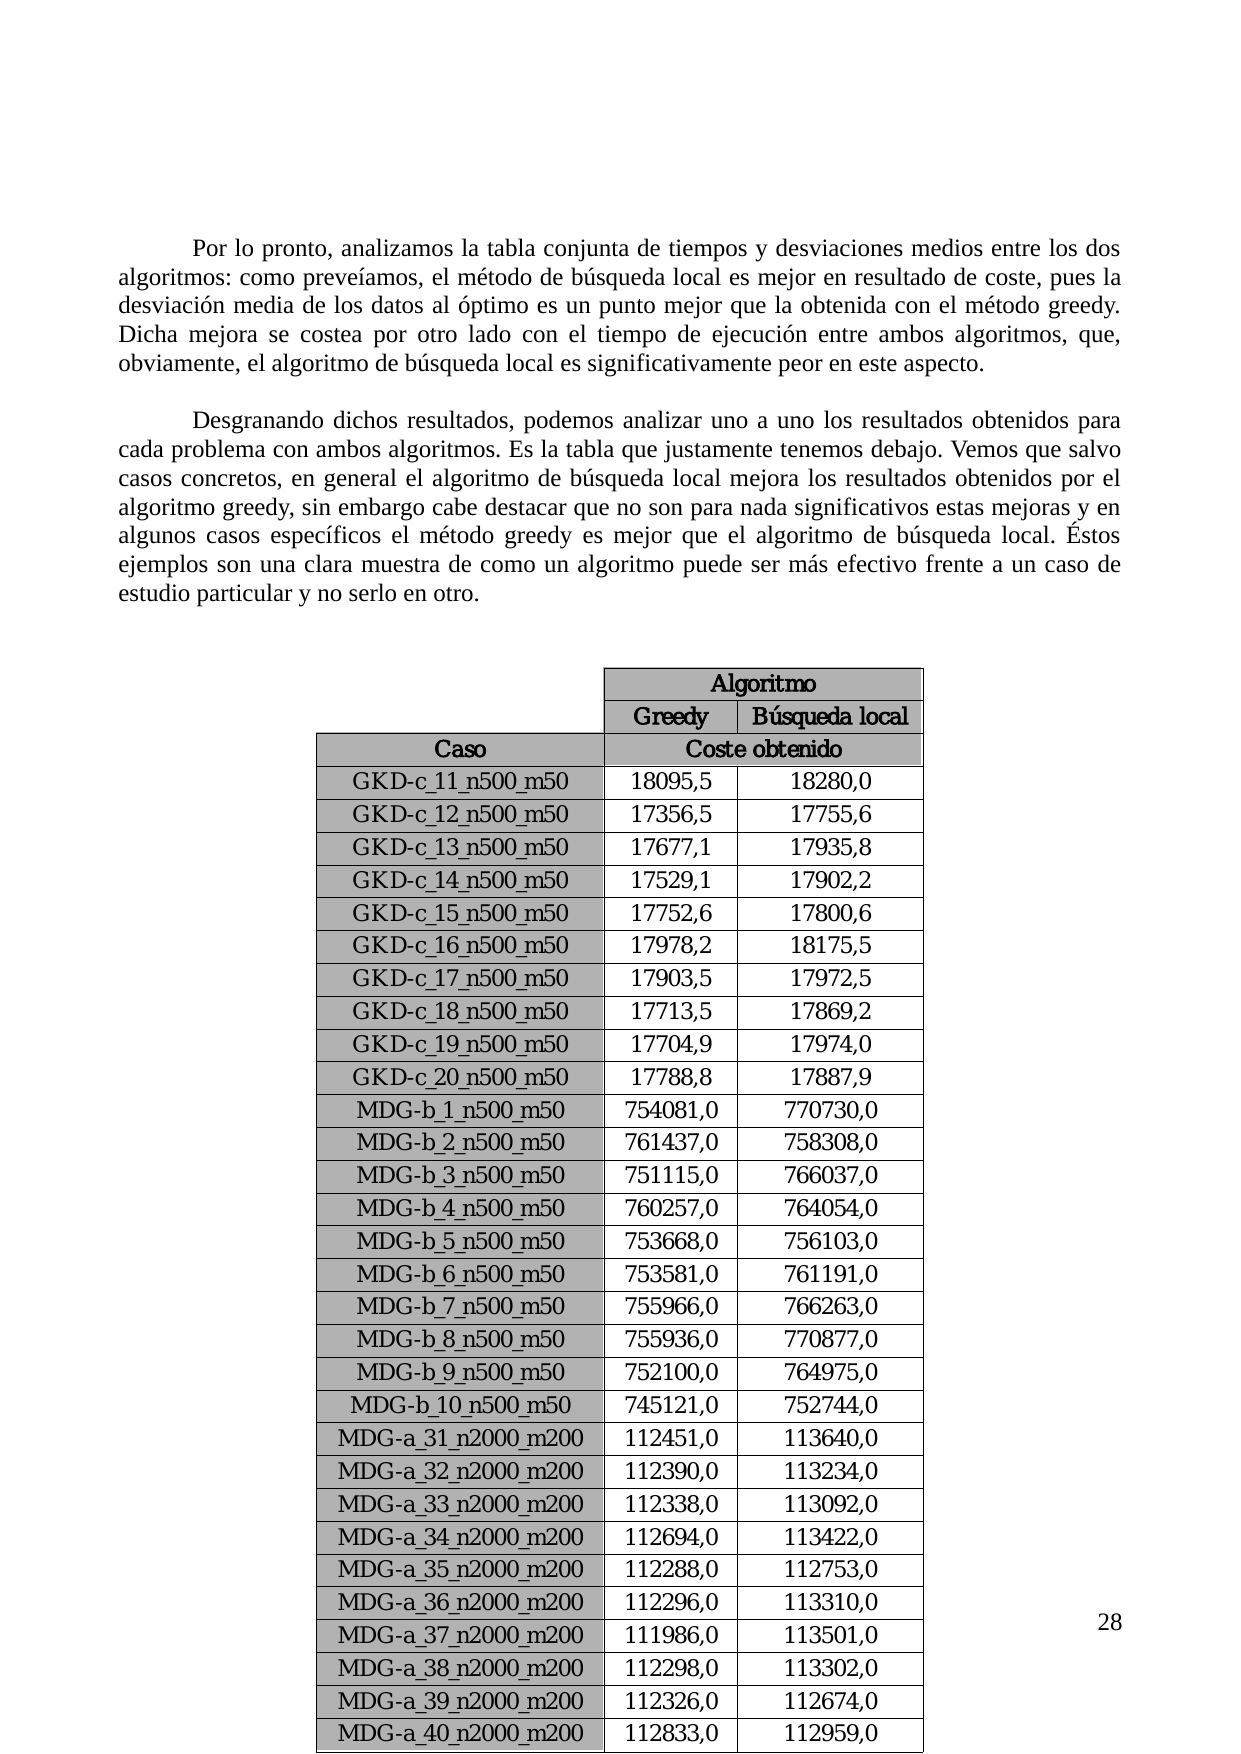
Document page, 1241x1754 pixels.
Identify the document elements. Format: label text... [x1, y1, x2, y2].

text Por lo pronto, analizamos la tabla conjunta de tiempos y desviaciones medios entre los dos algoritmos: como preveíamos, el método de búsqueda local es mejor en resultado de coste, pues la desviación media de los datos al óptimo es un punto mejor que la obtenida con el método greedy. Dicha mejora se costea por otro lado con el tiempo de ejecución entre ambos algoritmos, que, obviamente, el algoritmo de búsqueda local es significativamente peor en este aspecto. [118, 233, 1122, 377]
text Desgranando dichos resultados, podemos analizar uno a uno los resultados obtenidos para cada problema con ambos algoritmos. Es la tabla que justamente tenemos debajo. Vemos que salvo casos concretos, en general el algoritmo de búsqueda local mejora los resultados obtenidos por el algoritmo greedy, sin embargo cabe destacar que no son para nada significativos estas mejoras y en algunos casos específicos el método greedy es mejor que el algoritmo de búsqueda local. Éstos ejemplos son una clara muestra de como un algoritmo puede ser más efectivo frente a un caso de estudio particular y no serlo en otro. [118, 406, 1122, 607]
